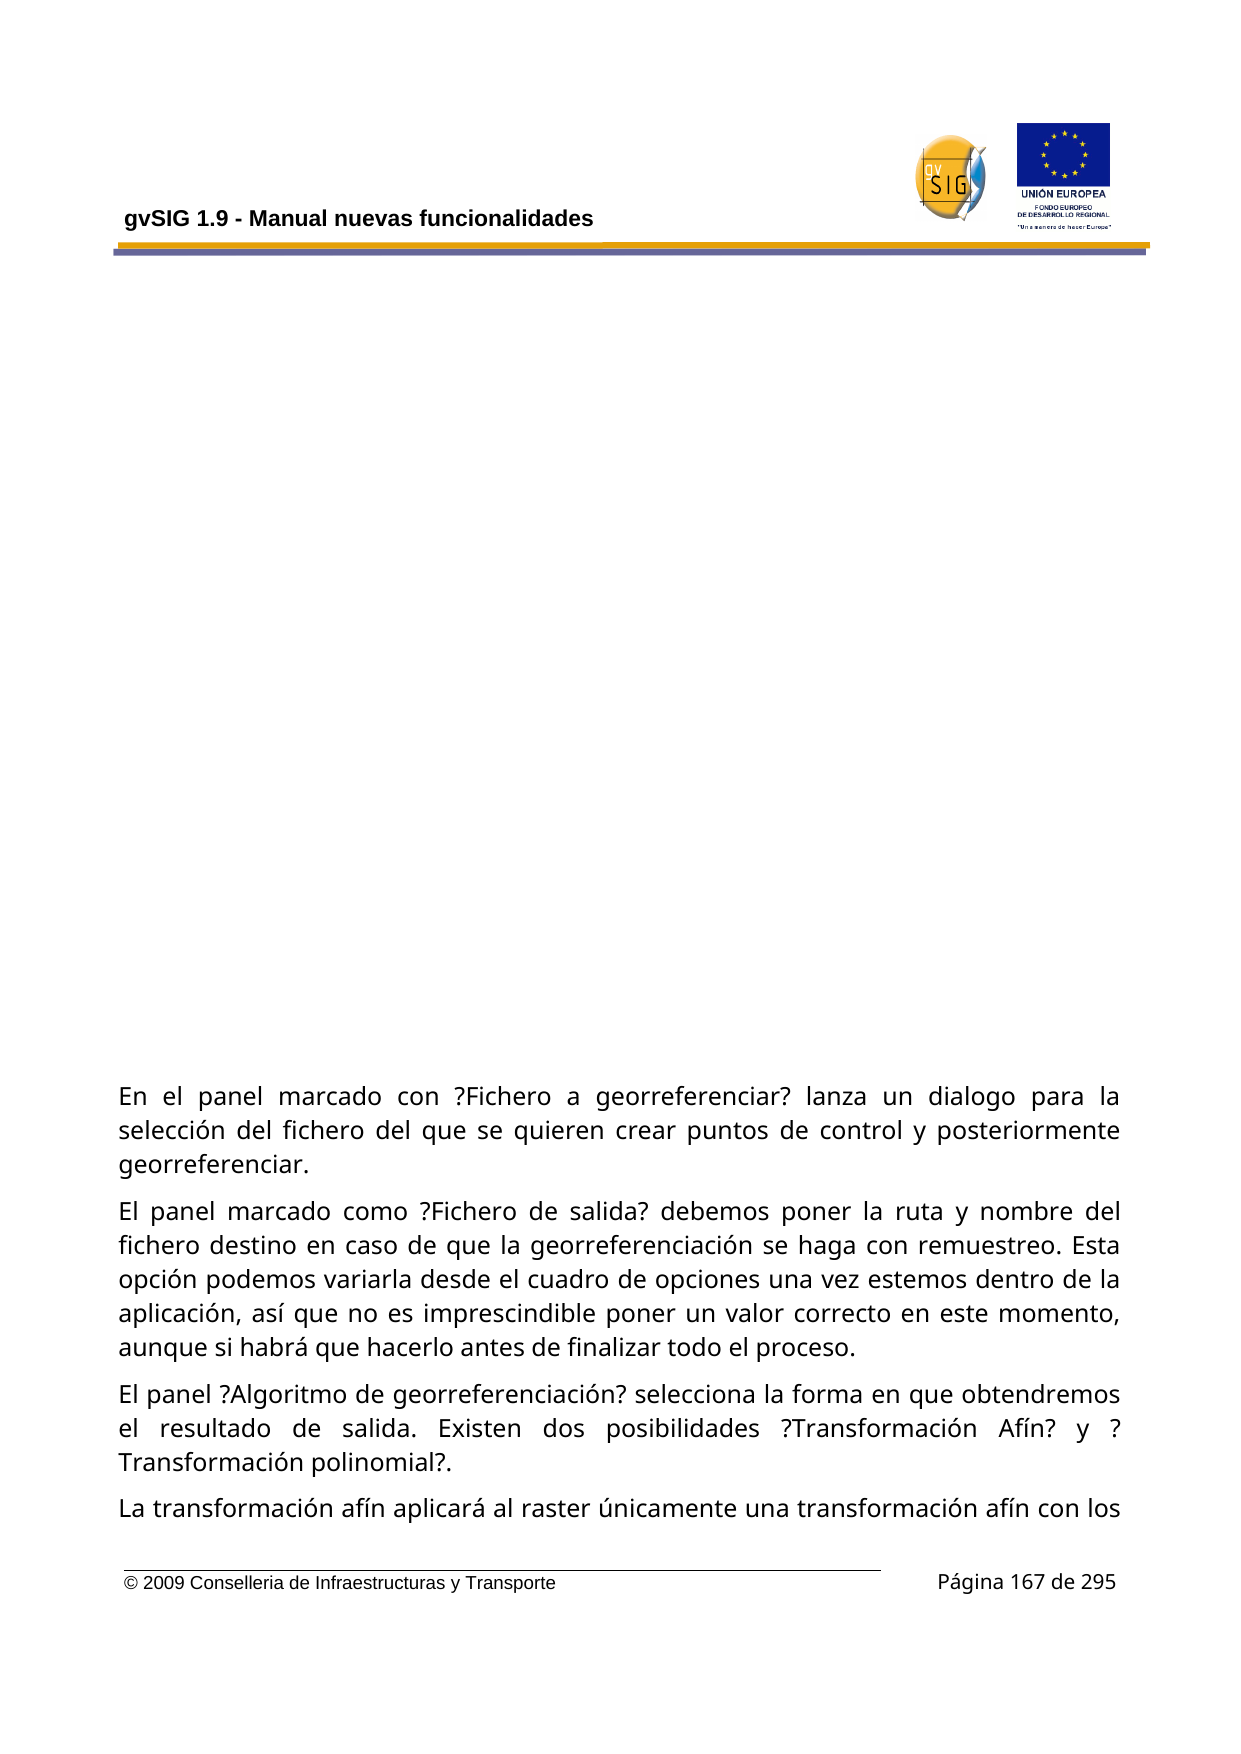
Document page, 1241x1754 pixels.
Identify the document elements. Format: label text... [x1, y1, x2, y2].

picture [914, 134, 987, 222]
picture [1015, 123, 1112, 232]
text El panel ?Algoritmo de georreferenciación? selecciona la forma en que obtendremos el resultado de salida. Existen dos posibilidades ?Transformación Afín? y ?Transformación polinomial?. [118, 1376, 1122, 1478]
text En el panel marcado con ?Fichero a georreferenciar? lanza un dialogo para la selección del fichero del que se quieren crear puntos de control y posteriormente georreferenciar. [118, 1079, 1122, 1181]
text La transformación afín aplicará al raster únicamente una transformación afín con los [118, 1491, 1122, 1525]
text El panel marcado como ?Fichero de salida? debemos poner la ruta y nombre del fichero destino en caso de que la georreferenciación se haga con remuestreo. Esta opción podemos variarla desde el cuadro de opciones una vez estemos dentro de la aplicación, así que no es imprescindible poner un valor correcto en este momento, aunque si habrá que hacerlo antes de finalizar todo el proceso. [118, 1193, 1122, 1364]
